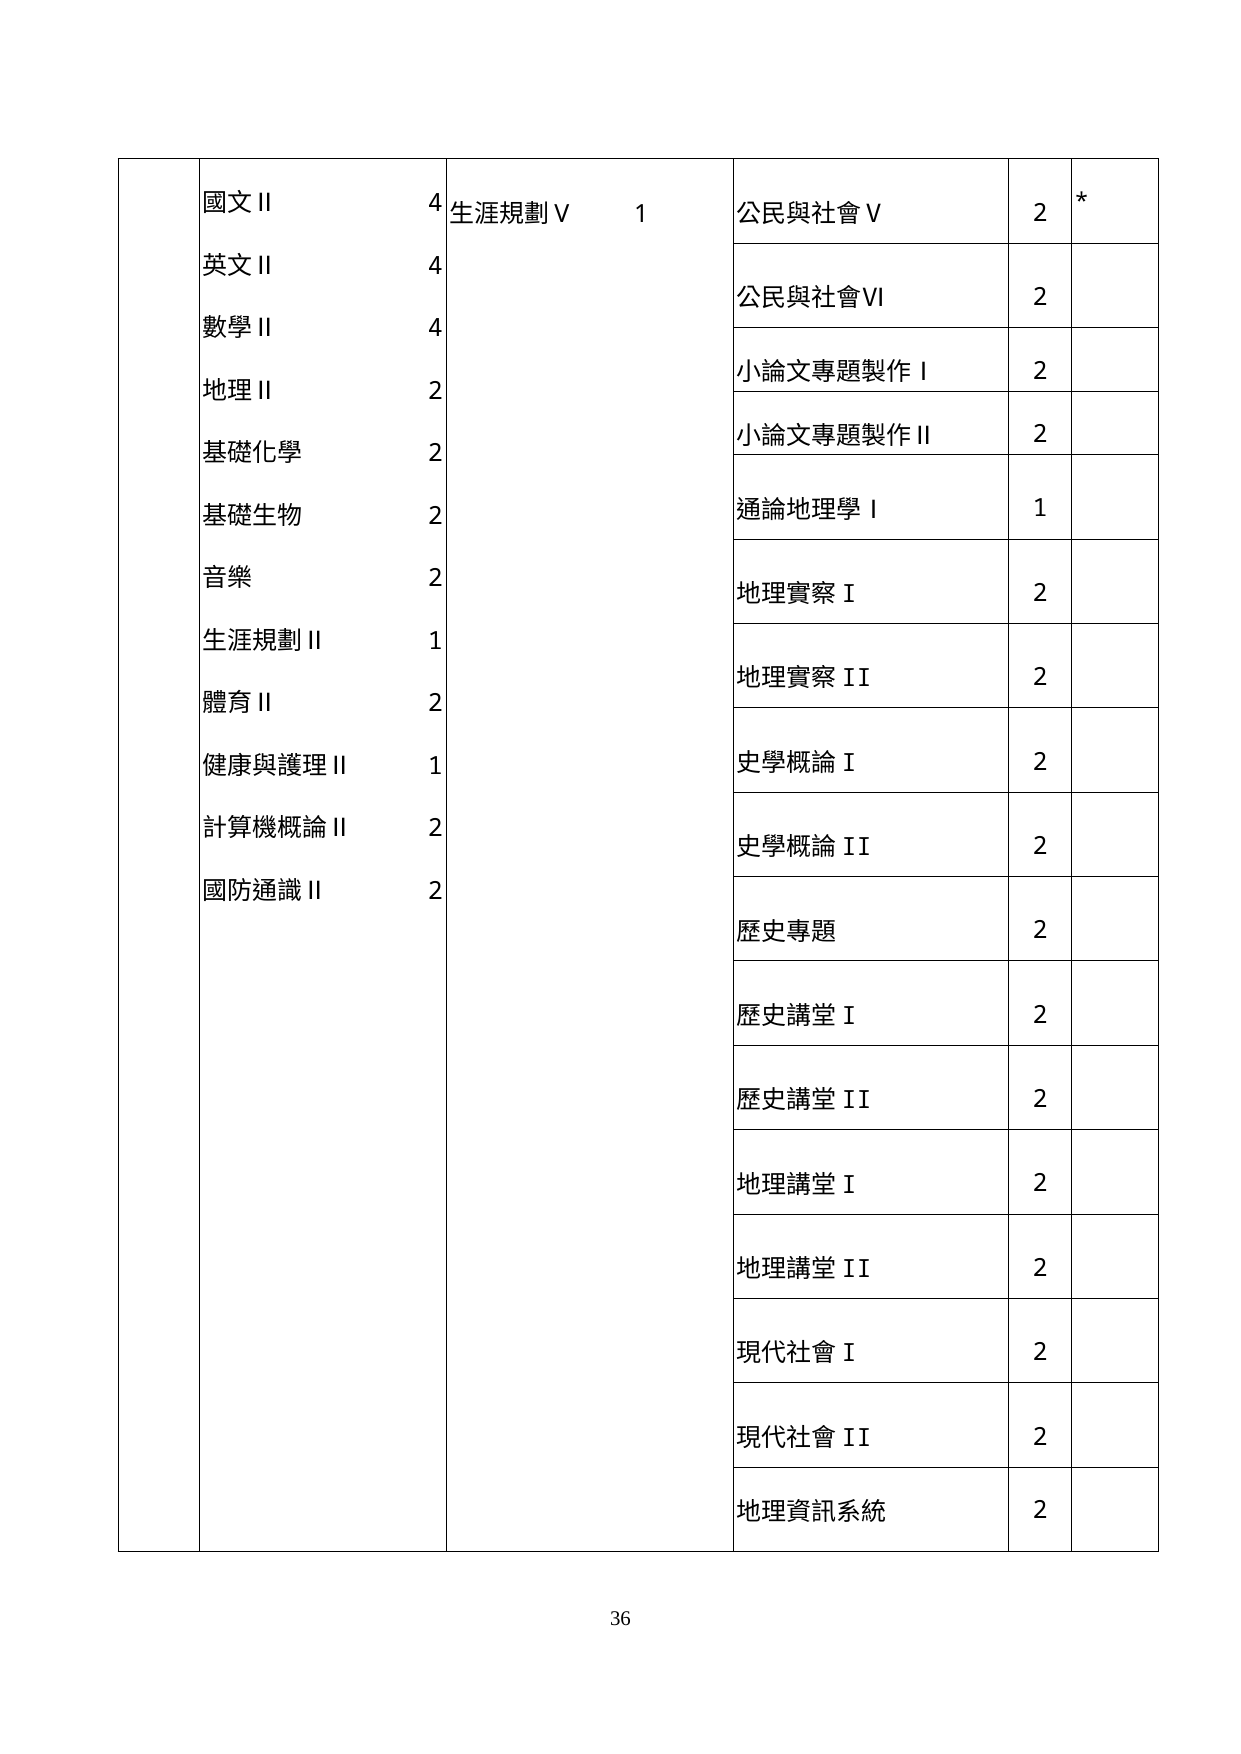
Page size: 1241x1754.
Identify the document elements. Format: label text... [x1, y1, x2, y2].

table_cell [1072, 1215, 1158, 1298]
table_cell 2 [1009, 1299, 1071, 1382]
table_cell 2 [1009, 159, 1071, 243]
table_cell 通論地理學Ⅰ [734, 455, 1008, 538]
table_cell [1072, 877, 1158, 960]
table_cell [1072, 961, 1158, 1045]
table_cell 1 [1009, 455, 1071, 538]
table_cell * [1072, 159, 1158, 243]
table_cell [1072, 1383, 1158, 1467]
table_cell 歷史專題 [734, 877, 1008, 960]
table_cell 國文Ⅱ 4 英文Ⅱ 4 數學Ⅱ 4 地理Ⅱ 2 基礎化學 2 基礎生物 2 音樂 2 生涯規劃Ⅱ 1 體育Ⅱ 2 健康與護理Ⅱ 1 計算機概論Ⅱ 2 國防通識Ⅱ 2 [200, 159, 446, 1551]
table_cell 2 [1009, 877, 1071, 960]
table_cell [1072, 540, 1158, 623]
table_cell 2 [1009, 540, 1071, 623]
table_cell [1072, 1130, 1158, 1213]
table_cell 歷史講堂I [734, 961, 1008, 1045]
table_cell 公民與社會Ⅵ [734, 244, 1008, 327]
table_cell 公民與社會Ⅴ [734, 159, 1008, 243]
table_cell [1072, 1299, 1158, 1382]
table_cell 地理資訊系統 [734, 1468, 1008, 1551]
table_cell 生涯規劃V 1 [447, 159, 733, 1551]
table_cell 地理實察II [734, 624, 1008, 707]
table_cell 2 [1009, 961, 1071, 1045]
table_cell 2 [1009, 624, 1071, 707]
table_cell 史學概論II [734, 793, 1008, 876]
table_cell 歷史講堂II [734, 1046, 1008, 1129]
table_cell 2 [1009, 1130, 1071, 1213]
table_cell 2 [1009, 708, 1071, 792]
table_cell 2 [1009, 244, 1071, 327]
table_cell [1072, 793, 1158, 876]
table_cell [119, 159, 199, 1551]
table_cell [1072, 392, 1158, 454]
table_cell 2 [1009, 793, 1071, 876]
table_cell 地理實察I [734, 540, 1008, 623]
table_cell [1072, 1468, 1158, 1551]
table_cell [1072, 624, 1158, 707]
table_cell 地理講堂II [734, 1215, 1008, 1298]
table_cell [1072, 708, 1158, 792]
table_cell 現代社會II [734, 1383, 1008, 1467]
table_cell 2 [1009, 1215, 1071, 1298]
table_cell 2 [1009, 1046, 1071, 1129]
table_cell [1072, 328, 1158, 391]
table_cell 2 [1009, 1383, 1071, 1467]
table_cell [1072, 455, 1158, 538]
table_cell 地理講堂I [734, 1130, 1008, 1213]
table_cell 小論文專題製作Ⅱ [734, 392, 1008, 454]
table_cell [1072, 244, 1158, 327]
table_cell 2 [1009, 1468, 1071, 1551]
table_cell 小論文專題製作Ⅰ [734, 328, 1008, 391]
table_cell 2 [1009, 328, 1071, 391]
table_cell 現代社會I [734, 1299, 1008, 1382]
table_cell 史學概論I [734, 708, 1008, 792]
table_cell [1072, 1046, 1158, 1129]
table_cell 2 [1009, 392, 1071, 454]
